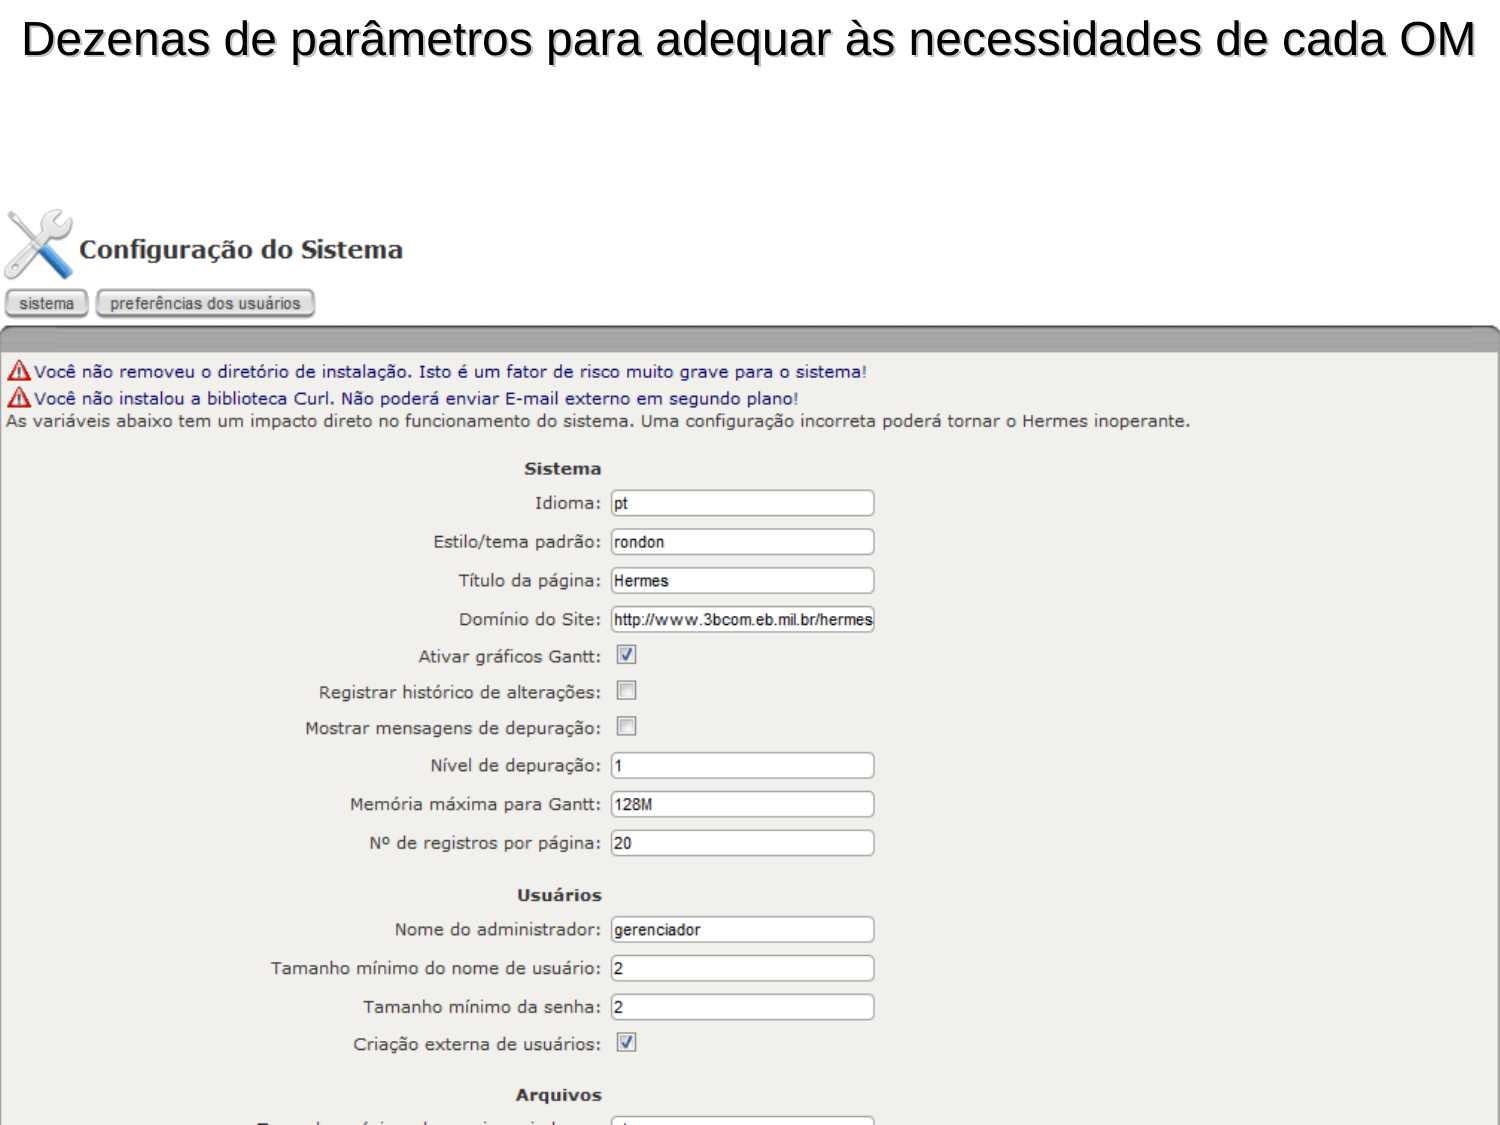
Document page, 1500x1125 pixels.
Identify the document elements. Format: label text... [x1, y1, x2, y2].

picture [0, 200, 1500, 1125]
text_box Dezenas de parâmetros para adequar às necessidades de cada OM [0, 0, 1500, 74]
